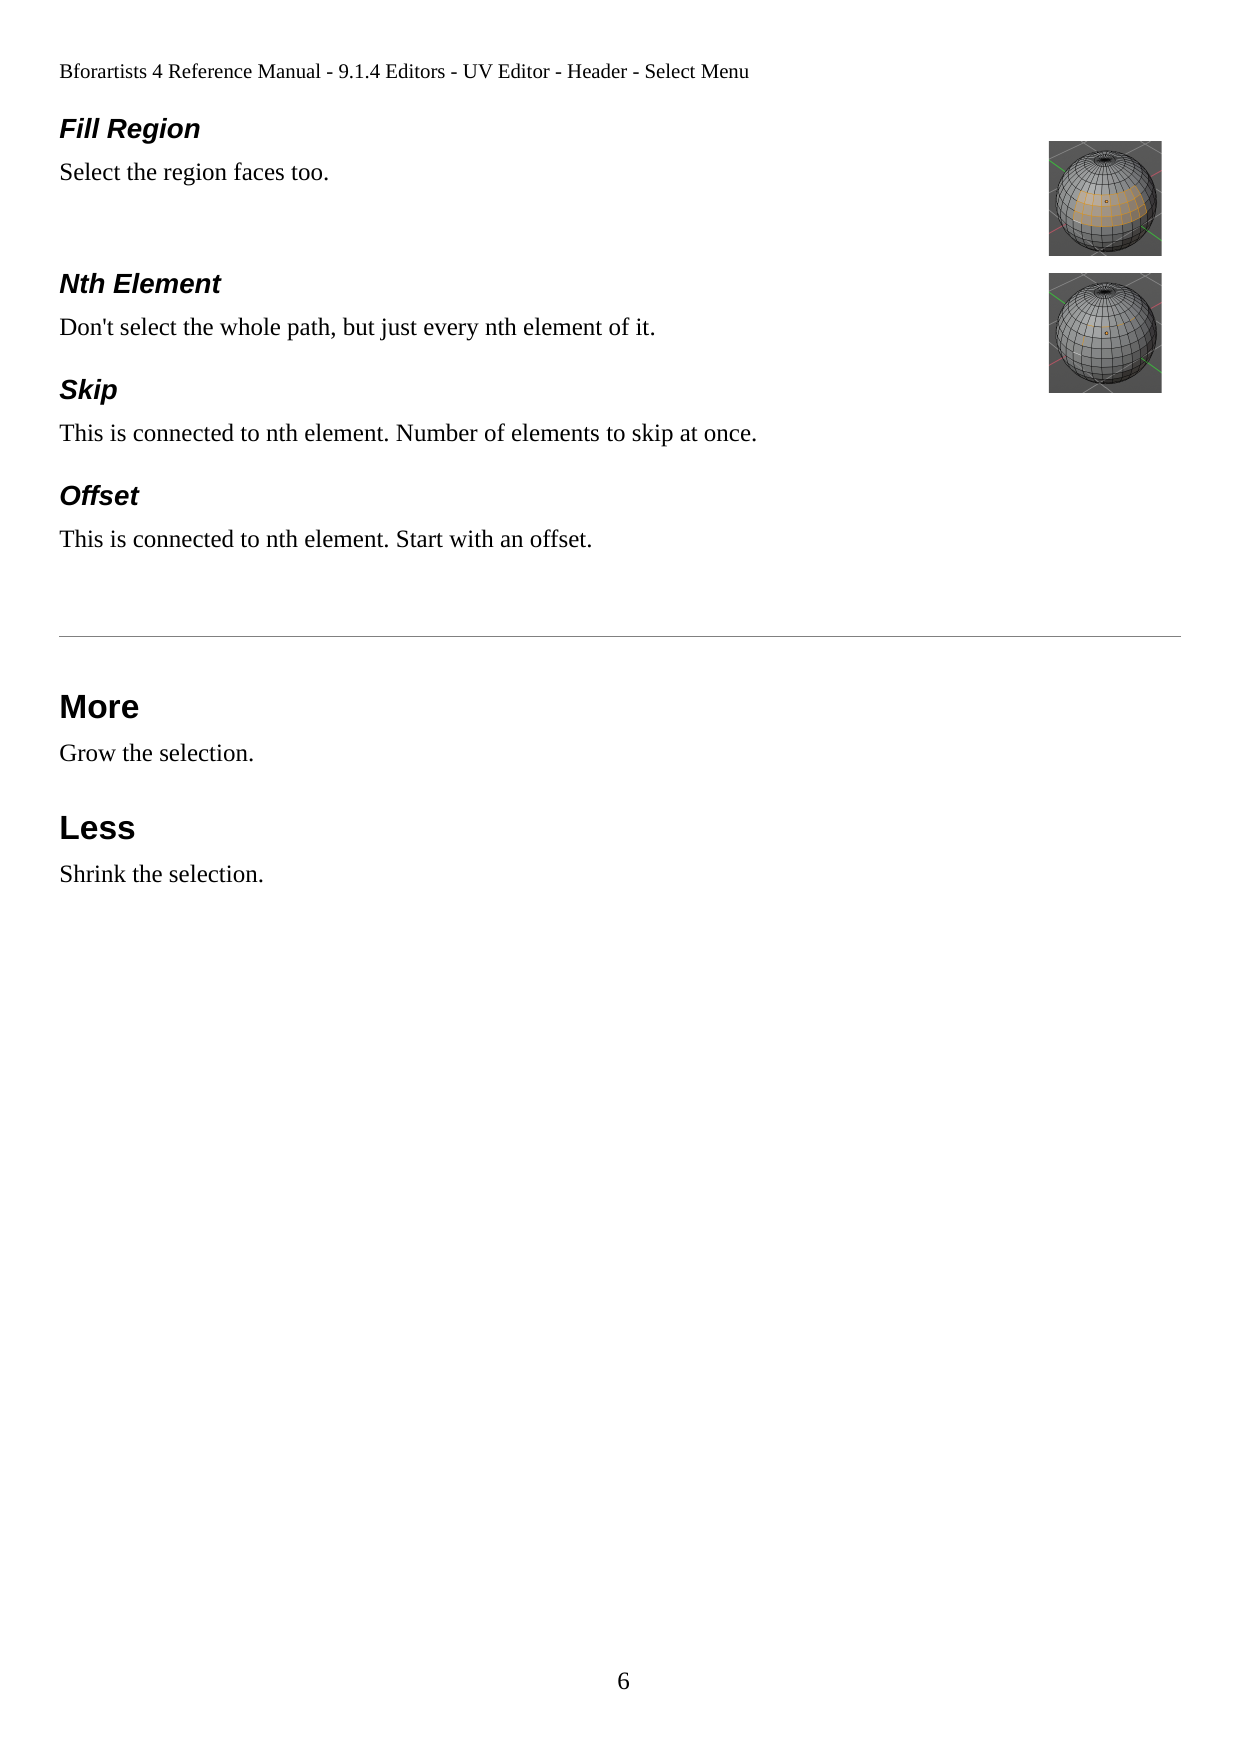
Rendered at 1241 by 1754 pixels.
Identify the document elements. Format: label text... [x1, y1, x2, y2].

text Select the region faces too. [59, 157, 1048, 186]
text This is connected to nth element. Start with an offset. [59, 524, 1181, 553]
subtitle Offset [59, 479, 1181, 511]
subtitle Less [59, 808, 1181, 847]
text Grow the selection. [59, 738, 1181, 767]
subtitle Skip [59, 373, 1181, 405]
text Don't select the whole path, but just every nth element of it. [59, 312, 1048, 341]
subtitle Nth Element [59, 268, 1181, 299]
subtitle Fill Region [59, 113, 1181, 144]
text Shrink the selection. [59, 859, 1181, 888]
subtitle More [59, 687, 1181, 726]
picture [1048, 141, 1162, 256]
picture [1048, 273, 1162, 393]
text This is connected to nth element. Number of elements to skip at once. [59, 418, 1181, 447]
